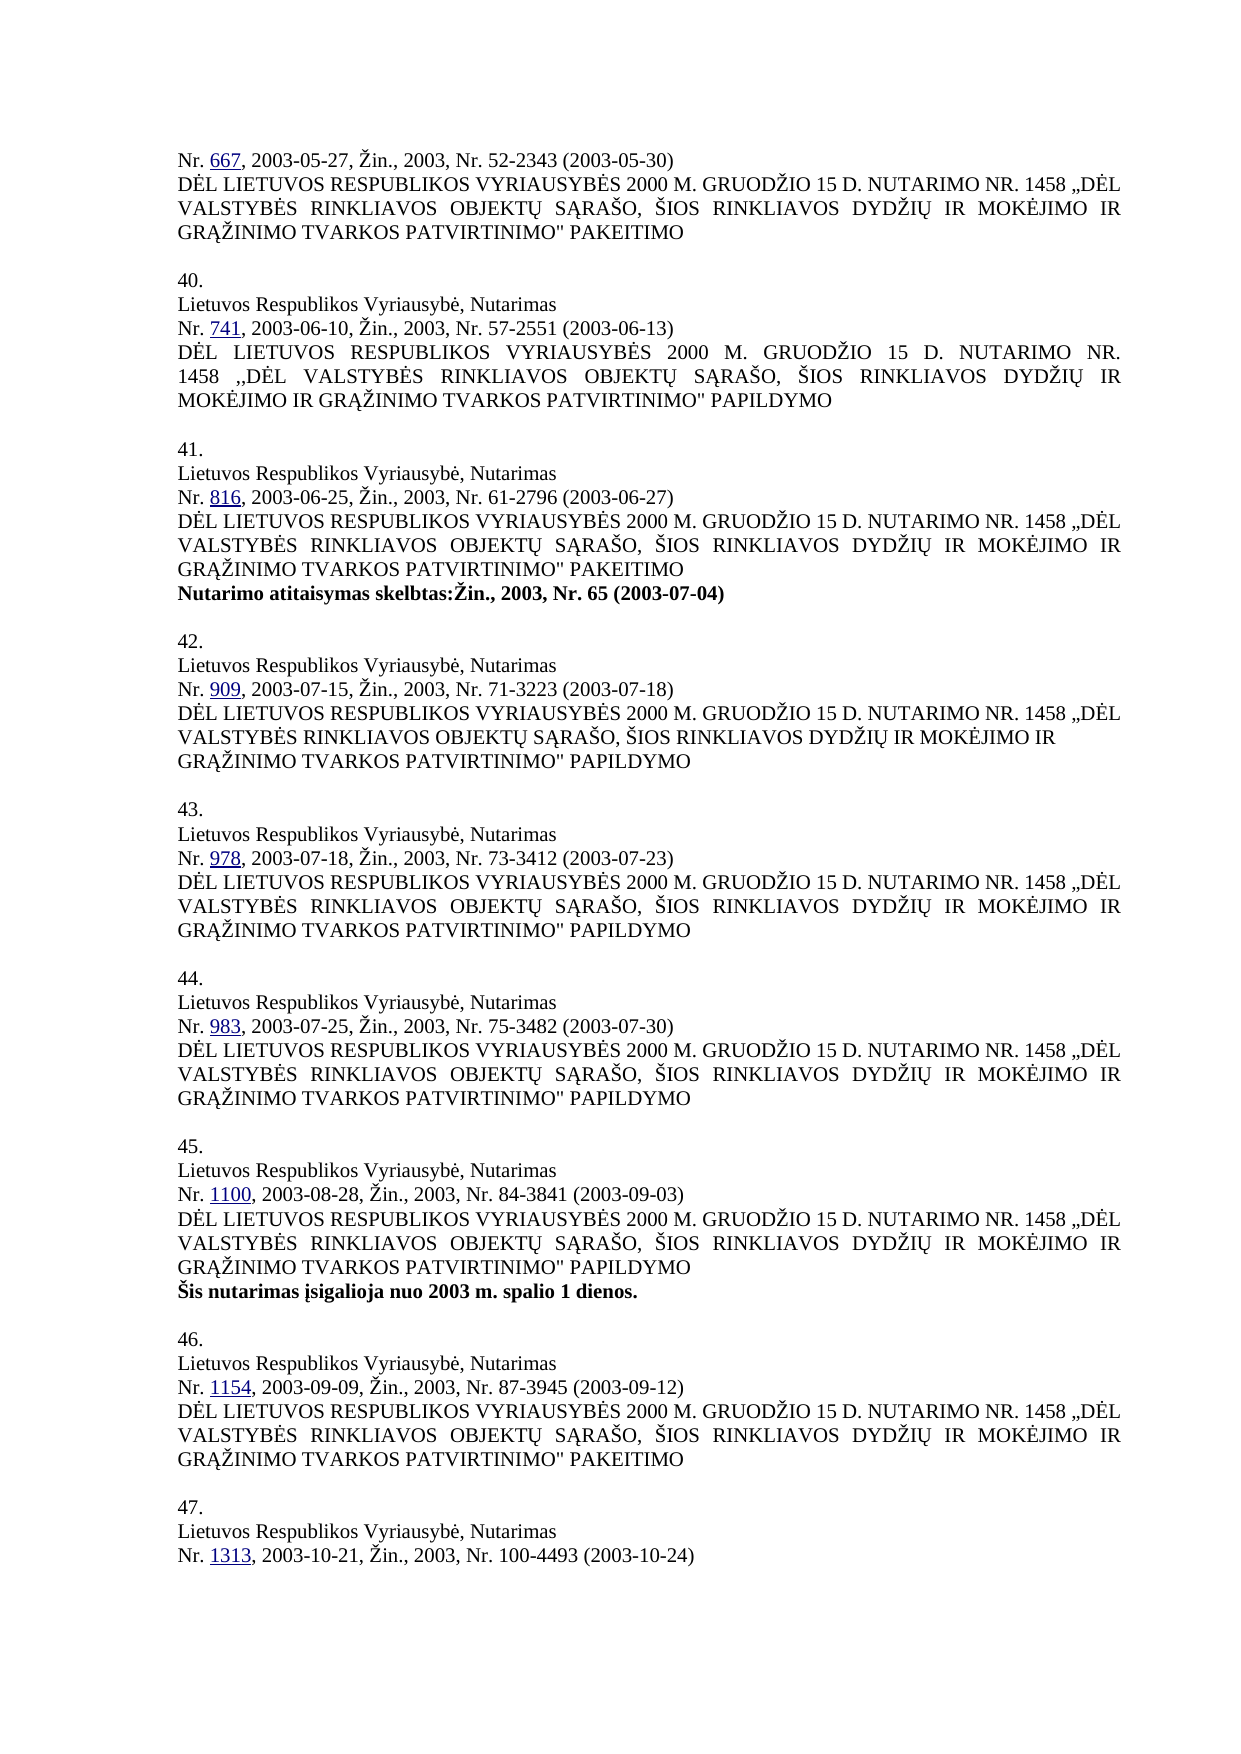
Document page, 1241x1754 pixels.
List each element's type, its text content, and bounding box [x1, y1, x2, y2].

text Nr. 741, 2003-06-10, Žin., 2003, Nr. 57-2551 (2003-06-13) [177, 316, 1122, 340]
text Nr. 978, 2003-07-18, Žin., 2003, Nr. 73-3412 (2003-07-23) [177, 846, 1122, 869]
text Nutarimo atitaisymas skelbtas:Žin., 2003, Nr. 65 (2003-07-04) [177, 581, 1122, 605]
text DĖL LIETUVOS RESPUBLIKOS VYRIAUSYBĖS 2000 M. GRUODŽIO 15 D. NUTARIMO NR. 1458 „DĖL VALSTYBĖS RINKLIAVOS OBJEKTŲ SĄRAŠO, ŠIOS RINKLIAVOS DYDŽIŲ IR MOKĖJIMO IR GRĄŽINIMO TVARKOS PATVIRTINIMO" PAKEITIMO [177, 1399, 1122, 1471]
text DĖL LIETUVOS RESPUBLIKOS VYRIAUSYBĖS 2000 M. GRUODŽIO 15 D. NUTARIMO NR. 1458 „DĖL VALSTYBĖS RINKLIAVOS OBJEKTŲ SĄRAŠO, ŠIOS RINKLIAVOS DYDŽIŲ IR MOKĖJIMO IR GRĄŽINIMO TVARKOS PATVIRTINIMO" PAPILDYMO [177, 1206, 1122, 1279]
text 42. [177, 629, 1122, 653]
text DĖL LIETUVOS RESPUBLIKOS VYRIAUSYBĖS 2000 M. GRUODŽIO 15 D. NUTARIMO NR. 1458 „DĖL VALSTYBĖS RINKLIAVOS OBJEKTŲ SĄRAŠO, ŠIOS RINKLIAVOS DYDŽIŲ IR MOKĖJIMO IR GRĄŽINIMO TVARKOS PATVIRTINIMO" PAKEITIMO [177, 509, 1122, 581]
text Lietuvos Respublikos Vyriausybė, Nutarimas [177, 292, 1122, 316]
text Lietuvos Respublikos Vyriausybė, Nutarimas [177, 821, 1122, 846]
text Nr. 1154, 2003-09-09, Žin., 2003, Nr. 87-3945 (2003-09-12) [177, 1375, 1122, 1399]
text Nr. 667, 2003-05-27, Žin., 2003, Nr. 52-2343 (2003-05-30) [177, 148, 1122, 172]
text DĖL LIETUVOS RESPUBLIKOS VYRIAUSYBĖS 2000 M. GRUODŽIO 15 D. NUTARIMO NR. 1458 ,,DĖL VALSTYBĖS RINKLIAVOS OBJEKTŲ SĄRAŠO, ŠIOS RINKLIAVOS DYDŽIŲ IR MOKĖJIMO IR GRĄŽINIMO TVARKOS PATVIRTINIMO" PAPILDYMO [177, 340, 1122, 412]
text 41. [177, 436, 1122, 461]
text 44. [177, 966, 1122, 990]
text 45. [177, 1134, 1122, 1158]
text Nr. 816, 2003-06-25, Žin., 2003, Nr. 61-2796 (2003-06-27) [177, 484, 1122, 509]
text DĖL LIETUVOS RESPUBLIKOS VYRIAUSYBĖS 2000 M. GRUODŽIO 15 D. NUTARIMO NR. 1458 „DĖL VALSTYBĖS RINKLIAVOS OBJEKTŲ SĄRAŠO, ŠIOS RINKLIAVOS DYDŽIŲ IR MOKĖJIMO IR GRĄŽINIMO TVARKOS PATVIRTINIMO" PAPILDYMO [177, 869, 1122, 942]
text Lietuvos Respublikos Vyriausybė, Nutarimas [177, 1351, 1122, 1375]
text Nr. 983, 2003-07-25, Žin., 2003, Nr. 75-3482 (2003-07-30) [177, 1014, 1122, 1038]
text DĖL LIETUVOS RESPUBLIKOS VYRIAUSYBĖS 2000 M. GRUODŽIO 15 D. NUTARIMO NR. 1458 „DĖL VALSTYBĖS RINKLIAVOS OBJEKTŲ SĄRAŠO, ŠIOS RINKLIAVOS DYDŽIŲ IR MOKĖJIMO IR GRĄŽINIMO TVARKOS PATVIRTINIMO" PAPILDYMO [177, 701, 1122, 773]
text 43. [177, 797, 1122, 821]
text Lietuvos Respublikos Vyriausybė, Nutarimas [177, 653, 1122, 677]
text Šis nutarimas įsigalioja nuo 2003 m. spalio 1 dienos. [177, 1279, 1122, 1303]
text Lietuvos Respublikos Vyriausybė, Nutarimas [177, 461, 1122, 484]
text 47. [177, 1495, 1122, 1519]
text DĖL LIETUVOS RESPUBLIKOS VYRIAUSYBĖS 2000 M. GRUODŽIO 15 D. NUTARIMO NR. 1458 „DĖL VALSTYBĖS RINKLIAVOS OBJEKTŲ SĄRAŠO, ŠIOS RINKLIAVOS DYDŽIŲ IR MOKĖJIMO IR GRĄŽINIMO TVARKOS PATVIRTINIMO" PAKEITIMO [177, 172, 1122, 244]
text Lietuvos Respublikos Vyriausybė, Nutarimas [177, 990, 1122, 1014]
text Nr. 1313, 2003-10-21, Žin., 2003, Nr. 100-4493 (2003-10-24) [177, 1543, 1122, 1567]
text Lietuvos Respublikos Vyriausybė, Nutarimas [177, 1158, 1122, 1182]
text DĖL LIETUVOS RESPUBLIKOS VYRIAUSYBĖS 2000 M. GRUODŽIO 15 D. NUTARIMO NR. 1458 „DĖL VALSTYBĖS RINKLIAVOS OBJEKTŲ SĄRAŠO, ŠIOS RINKLIAVOS DYDŽIŲ IR MOKĖJIMO IR GRĄŽINIMO TVARKOS PATVIRTINIMO" PAPILDYMO [177, 1038, 1122, 1110]
text Lietuvos Respublikos Vyriausybė, Nutarimas [177, 1519, 1122, 1543]
text 46. [177, 1327, 1122, 1351]
text Nr. 1100, 2003-08-28, Žin., 2003, Nr. 84-3841 (2003-09-03) [177, 1182, 1122, 1206]
text 40. [177, 268, 1122, 292]
text Nr. 909, 2003-07-15, Žin., 2003, Nr. 71-3223 (2003-07-18) [177, 677, 1122, 701]
